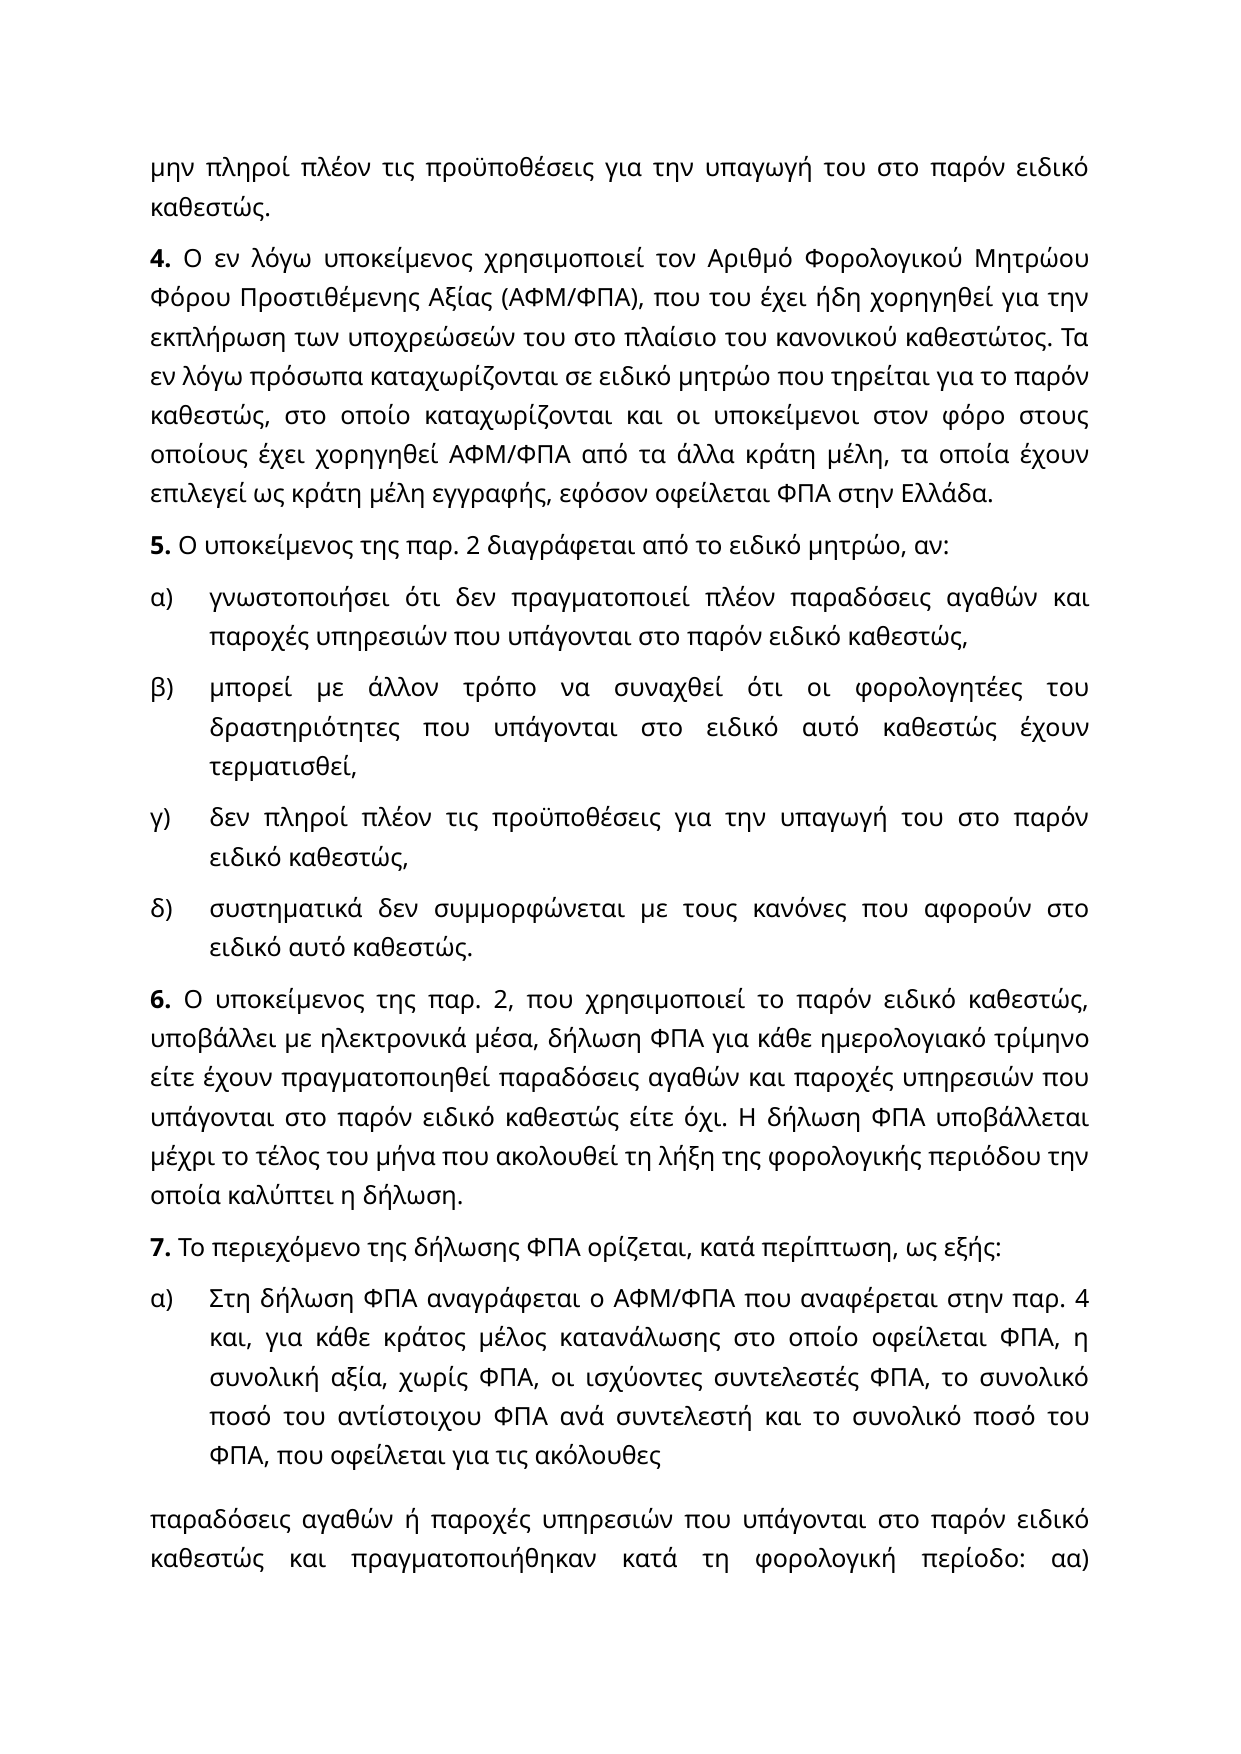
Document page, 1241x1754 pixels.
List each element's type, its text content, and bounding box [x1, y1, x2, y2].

text 7. Το περιεχόμενο της δήλωσης ΦΠΑ ορίζεται, κατά περίπτωση, ως εξής: [150, 1229, 1090, 1263]
list α) Στη δήλωση ΦΠΑ αναγράφεται ο ΑΦΜ/ΦΠΑ που αναφέρεται στην παρ. 4 και, για κάθε κράτος μέλος κατανάλωσης στο οποίο οφείλεται ΦΠΑ, η συνολική αξία, χωρίς ΦΠΑ, οι ισχύοντες συντελεστές ΦΠΑ, το συνολικό ποσό του αντίστοιχου ΦΠΑ ανά συντελεστή και το συνολικό ποσό του ΦΠΑ, που οφείλεται για τις ακόλουθες [150, 1281, 1090, 1472]
text μην πληροί πλέον τις προϋποθέσεις για την υπαγωγή του στο παρόν ειδικό καθεστώς. [150, 150, 1090, 223]
text 4. Ο εν λόγω υποκείμενος χρησιμοποιεί τον Αριθμό Φορολογικού Μητρώου Φόρου Προστιθέμενης Αξίας (ΑΦΜ/ΦΠΑ), που του έχει ήδη χορηγηθεί για την εκπλήρωση των υποχρεώσεών του στο πλαίσιο του κανονικού καθεστώτος. Τα εν λόγω πρόσωπα καταχωρίζονται σε ειδικό μητρώο που τηρείται για το παρόν καθεστώς, στο οποίο καταχωρίζονται και οι υποκείμενοι στον φόρο στους οποίους έχει χορηγηθεί ΑΦΜ/ΦΠΑ από τα άλλα κράτη μέλη, τα οποία έχουν επιλεγεί ως κράτη μέλη εγγραφής, εφόσον οφείλεται ΦΠΑ στην Ελλάδα. [150, 241, 1090, 510]
list δ) συστηματικά δεν συμμορφώνεται με τους κανόνες που αφορούν στο ειδικό αυτό καθεστώς. [150, 891, 1090, 964]
text 6. Ο υποκείμενος της παρ. 2, που χρησιμοποιεί το παρόν ειδικό καθεστώς, υποβάλλει με ηλεκτρονικά μέσα, δήλωση ΦΠΑ για κάθε ημερολογιακό τρίμηνο είτε έχουν πραγματοποιηθεί παραδόσεις αγαθών και παροχές υπηρεσιών που υπάγονται στο παρόν ειδικό καθεστώς είτε όχι. Η δήλωση ΦΠΑ υποβάλλεται μέχρι το τέλος του μήνα που ακολουθεί τη λήξη της φορολογικής περιόδου την οποία καλύπτει η δήλωση. [150, 982, 1090, 1212]
list γ) δεν πληροί πλέον τις προϋποθέσεις για την υπαγωγή του στο παρόν ειδικό καθεστώς, [150, 800, 1090, 873]
list α) γνωστοποιήσει ότι δεν πραγματοποιεί πλέον παραδόσεις αγαθών και παροχές υπηρεσιών που υπάγονται στο παρόν ειδικό καθεστώς, [150, 579, 1090, 652]
list β) μπορεί με άλλον τρόπο να συναχθεί ότι οι φορολογητέες του δραστηριότητες που υπάγονται στο ειδικό αυτό καθεστώς έχουν τερματισθεί, [150, 670, 1090, 782]
text παραδόσεις αγαθών ή παροχές υπηρεσιών που υπάγονται στο παρόν ειδικό καθεστώς και πραγματοποιήθηκαν κατά τη φορολογική περίοδο: αα) [150, 1502, 1090, 1575]
text 5. Ο υποκείμενος της παρ. 2 διαγράφεται από το ειδικό μητρώο, αν: [150, 527, 1090, 562]
